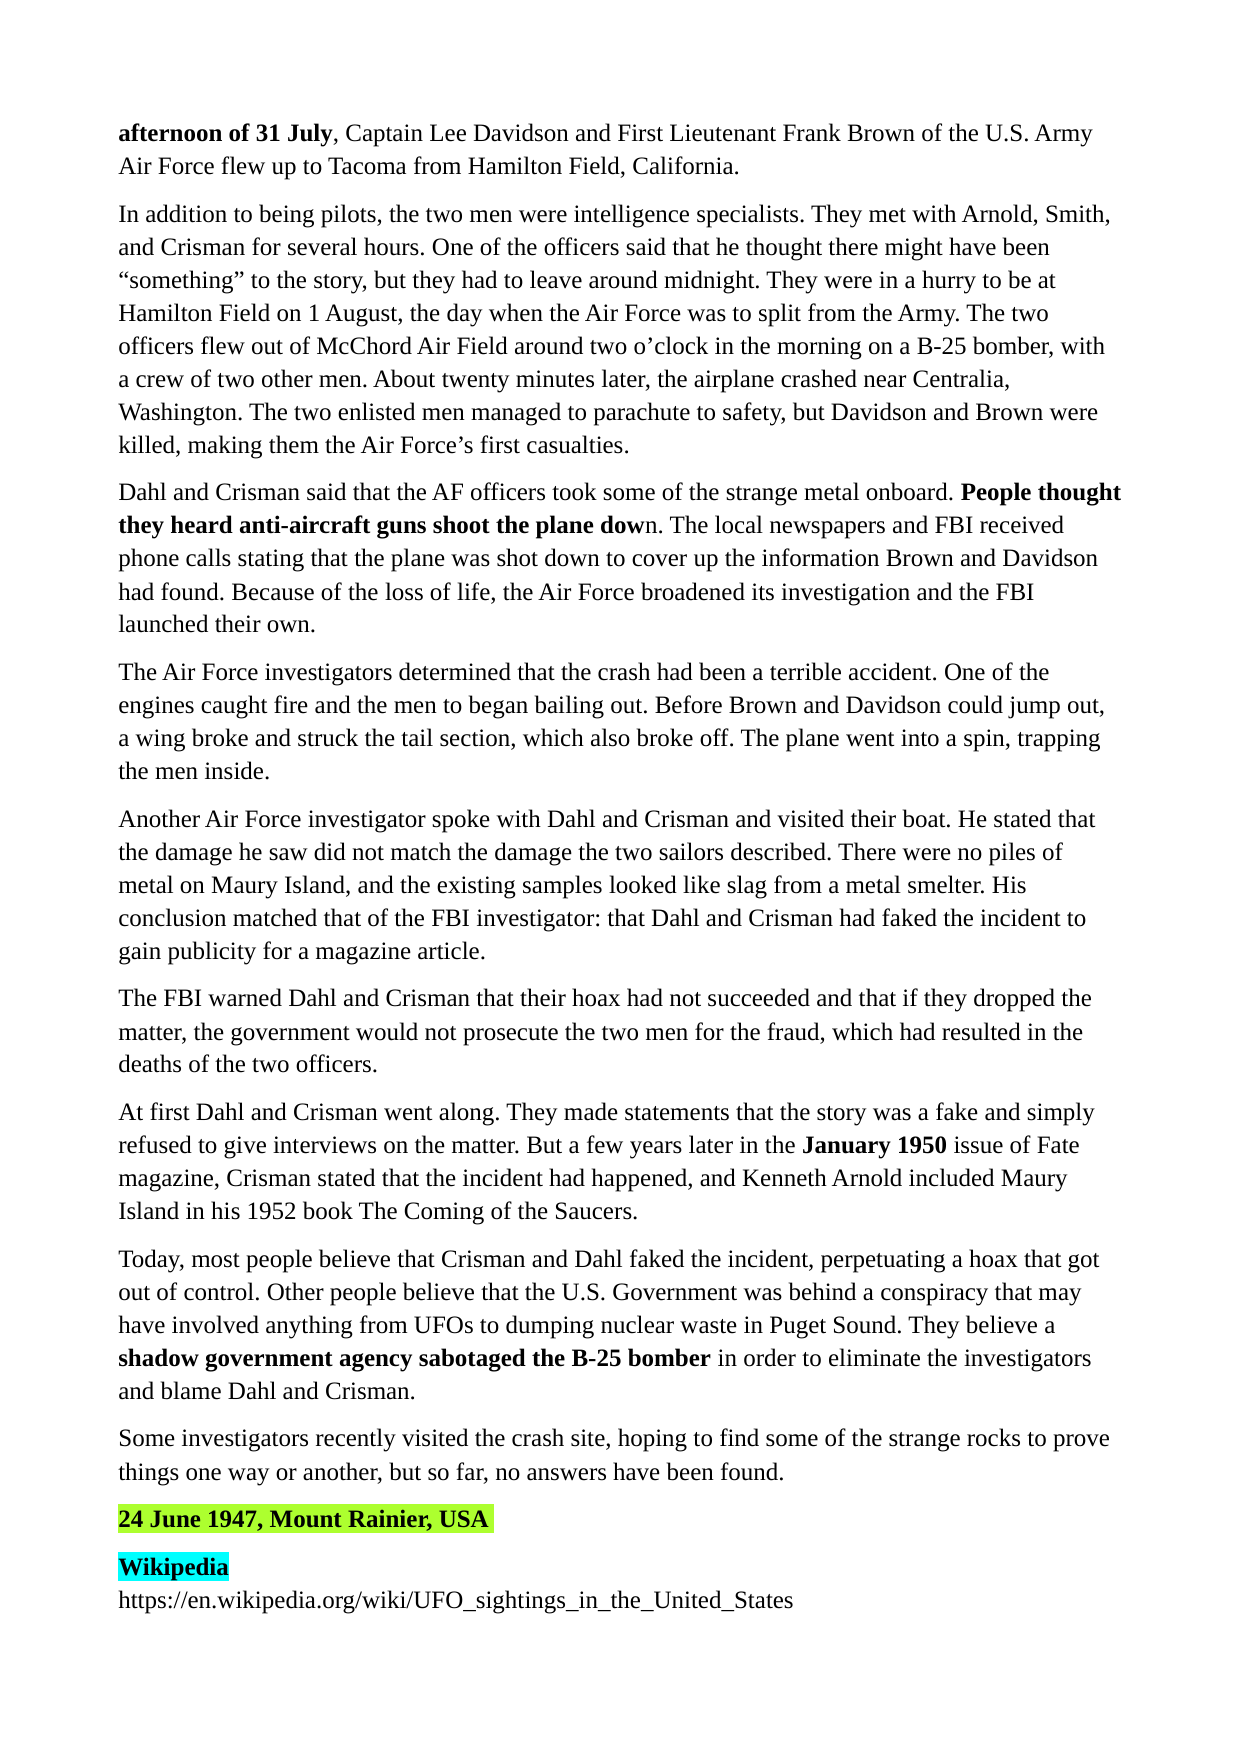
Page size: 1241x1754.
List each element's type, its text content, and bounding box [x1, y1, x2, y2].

text Wikipedia https://en.wikipedia.org/wiki/UFO_sightings_in_the_United_States [118, 1552, 1122, 1613]
text 24 June 1947, Mount Rainier, USA [118, 1504, 1122, 1533]
text The Air Force investigators determined that the crash had been a terrible accident. One of the engines caught fire and the men to began bailing out. Before Brown and Davidson could jump out, a wing broke and struck the tail section, which also broke off. The plane went into a spin, trapping the men inside. [118, 657, 1122, 785]
text Another Air Force investigator spoke with Dahl and Crisman and visited their boat. He stated that the damage he saw did not match the damage the two sailors described. There were no piles of metal on Maury Island, and the existing samples looked like slag from a metal smelter. His conclusion matched that of the FBI investigator: that Dahl and Crisman had faked the incident to gain publicity for a magazine article. [118, 804, 1122, 965]
text At first Dahl and Crisman went along. They made statements that the story was a fake and simply refused to give interviews on the matter. But a few years later in the January 1950 issue of Fate magazine, Crisman stated that the incident had happened, and Kenneth Arnold included Maury Island in his 1952 book The Coming of the Saucers. [118, 1097, 1122, 1225]
text Today, most people believe that Crisman and Dahl faked the incident, perpetuating a hoax that got out of control. Other people believe that the U.S. Government was behind a conspiracy that may have involved anything from UFOs to dumping nuclear waste in Puget Sound. They believe a shadow government agency sabotaged the B-25 bomber in order to eliminate the investigators and blame Dahl and Crisman. [118, 1244, 1122, 1405]
text Some investigators recently visited the crash site, hoping to find some of the strange rocks to prove things one way or another, but so far, no answers have been found. [118, 1423, 1122, 1485]
text afternoon of 31 July, Captain Lee Davidson and First Lieutenant Frank Brown of the U.S. Army Air Force flew up to Tacoma from Hamilton Field, California. [118, 118, 1122, 180]
text The FBI warned Dahl and Crisman that their hoax had not succeeded and that if they dropped the matter, the government would not prosecute the two men for the fraud, which had resulted in the deaths of the two officers. [118, 983, 1122, 1078]
text In addition to being pilots, the two men were intelligence specialists. They met with Arnold, Smith, and Crisman for several hours. One of the officers said that he thought there might have been “something” to the story, but they had to leave around midnight. They were in a hurry to be at Hamilton Field on 1 August, the day when the Air Force was to split from the Army. The two officers flew out of McChord Air Field around two o’clock in the morning on a B-25 bomber, with a crew of two other men. About twenty minutes later, the airplane crashed near Centralia, Washington. The two enlisted men managed to parachute to safety, but Davidson and Brown were killed, making them the Air Force’s first casualties. [118, 199, 1122, 459]
text Dahl and Crisman said that the AF officers took some of the strange metal onboard. People thought they heard anti-aircraft guns shoot the plane down. The local newspapers and FBI received phone calls stating that the plane was shot down to cover up the information Brown and Davidson had found. Because of the loss of life, the Air Force broadened its investigation and the FBI launched their own. [118, 477, 1122, 638]
